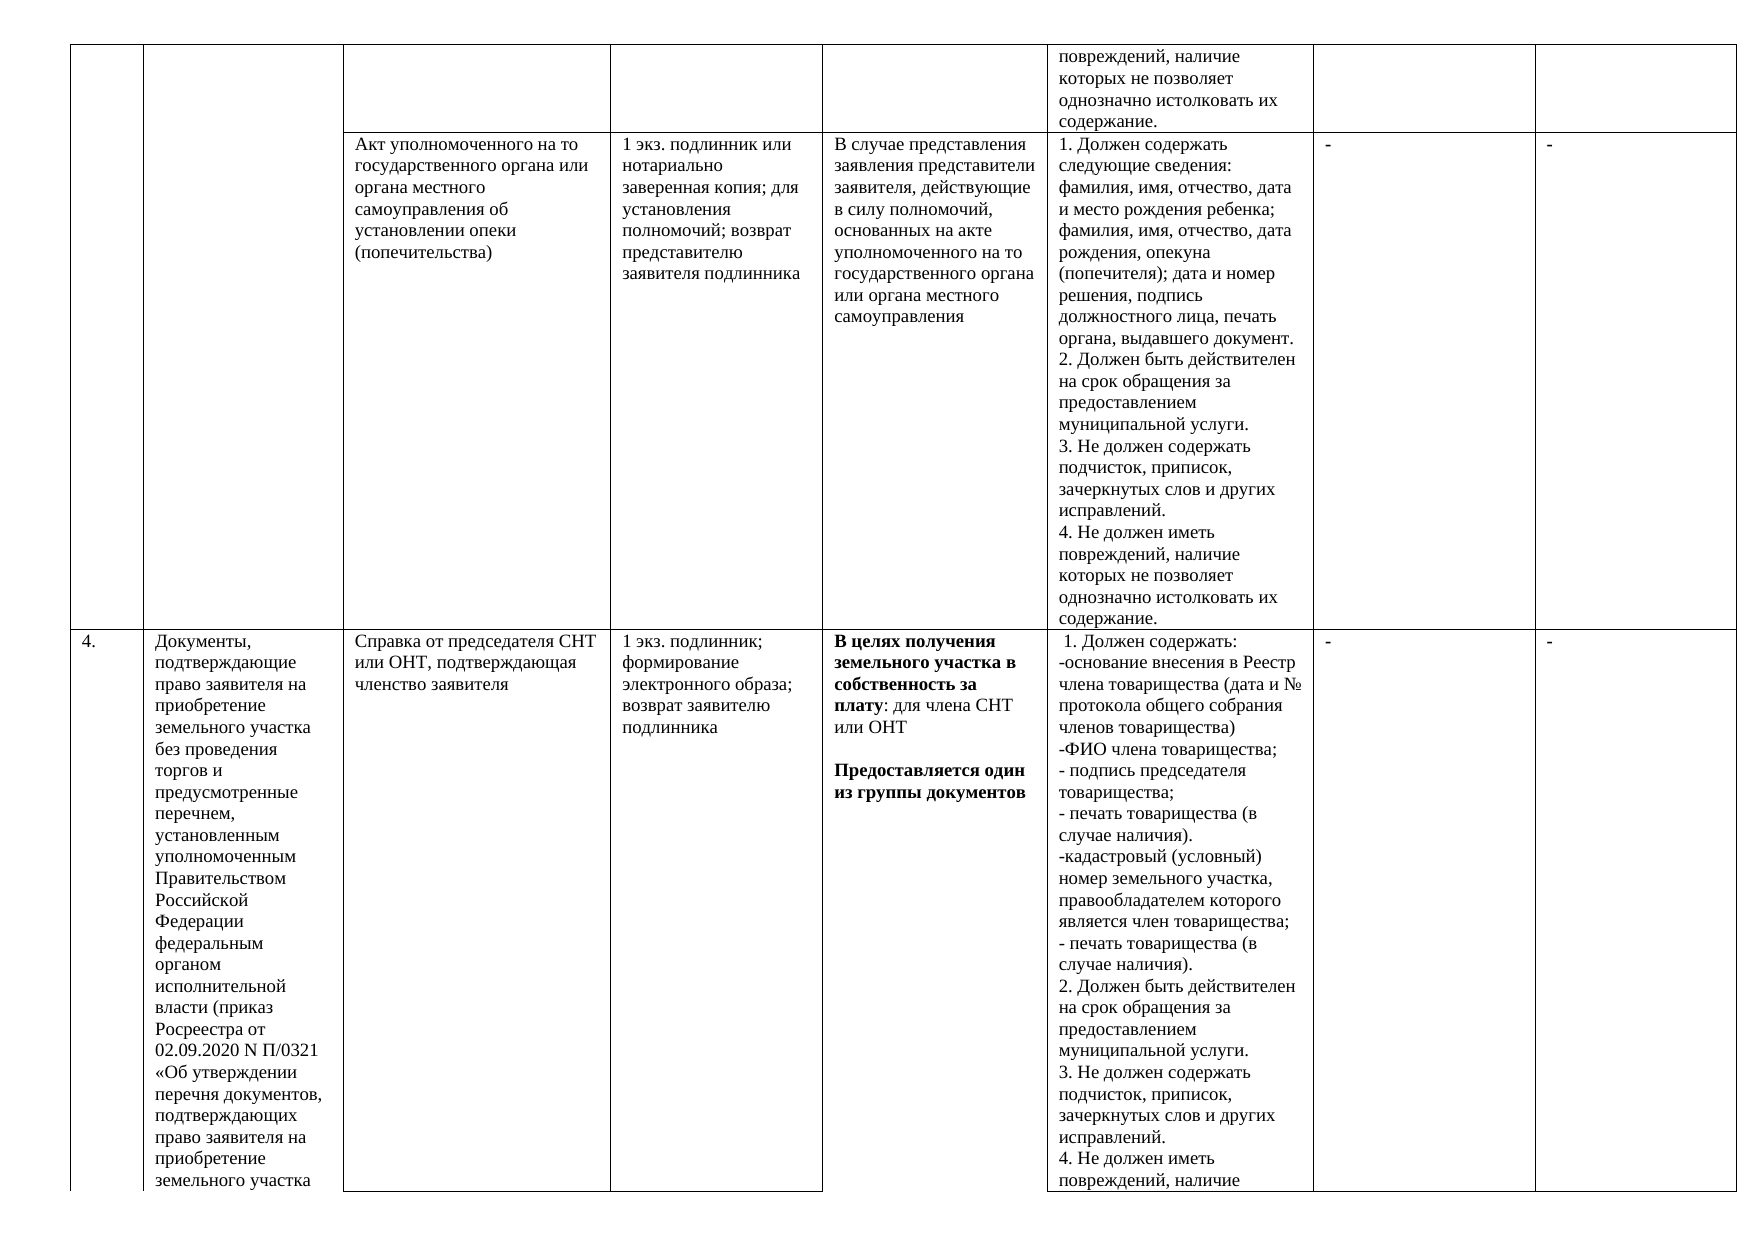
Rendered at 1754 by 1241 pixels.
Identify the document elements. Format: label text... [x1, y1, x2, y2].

table_cell - [1536, 133, 1736, 629]
table_cell - [1314, 133, 1535, 629]
table_cell 1 экз. подлинник; формирование электронного образа; возврат заявителю подлинника [611, 630, 822, 1191]
table_cell повреждений, наличие которых не позволяет однозначно истолковать их содержание. [1048, 45, 1313, 132]
table_cell 1. Должен содержать следующие сведения: фамилия, имя, отчество, дата и место рождения ребенка; фамилия, имя, отчество, дата рождения, опекуна (попечителя); дата и номер решения, подпись должностного лица, печать органа, выдавшего документ. 2. Должен быть действителен на срок обращения за предоставлением муниципальной услуги. 3. Не должен содержать подчисток, приписок, зачеркнутых слов и других исправлений. 4. Не должен иметь повреждений, наличие которых не позволяет однозначно истолковать их содержание. [1048, 133, 1313, 629]
table_cell Справка от председателя СНТ или ОНТ, подтверждающая членство заявителя [344, 630, 610, 1191]
table_cell Документы, подтверждающие право заявителя на приобретение земельного участка без проведения торгов и предусмотренные перечнем, установленным уполномоченным Правительством Российской Федерации федеральным органом исполнительной власти (приказ Росреестра от 02.09.2020 N П/0321 «Об утверждении перечня документов, подтверждающих право заявителя на приобретение земельного участка [144, 630, 343, 1191]
table_cell - [1536, 45, 1736, 132]
table_cell 1. Должен содержать: -основание внесения в Реестр члена товарищества (дата и № протокола общего собрания членов товарищества) -ФИО члена товарищества; - подпись председателя товарищества; - печать товарищества (в случае наличия). -кадастровый (условный) номер земельного участка, правообладателем которого является член товарищества; - печать товарищества (в случае наличия). 2. Должен быть действителен на срок обращения за предоставлением муниципальной услуги. 3. Не должен содержать подчисток, приписок, зачеркнутых слов и других исправлений. 4. Не должен иметь повреждений, наличие [1048, 630, 1313, 1191]
table_cell В целях получения земельного участка в собственность за плату: для члена СНТ или ОНТ Предоставляется один из группы документов [823, 630, 1047, 1191]
table_cell - [1314, 45, 1535, 132]
table_cell В случае представления заявления представители заявителя, действующие в силу полномочий, основанных на акте уполномоченного на то государственного органа или органа местного самоуправления [823, 133, 1047, 629]
table_cell [344, 45, 610, 132]
table_cell - [1314, 630, 1535, 1191]
table_cell - [1536, 630, 1736, 1191]
table_cell 1 экз. подлинник или нотариально заверенная копия; для установления полномочий; возврат представителю заявителя подлинника [611, 133, 822, 629]
table_cell 4. [71, 630, 143, 1191]
table_cell Акт уполномоченного на то государственного органа или органа местного самоуправления об установлении опеки (попечительства) [344, 133, 610, 629]
table_cell [611, 45, 822, 132]
table_cell [823, 45, 1047, 132]
